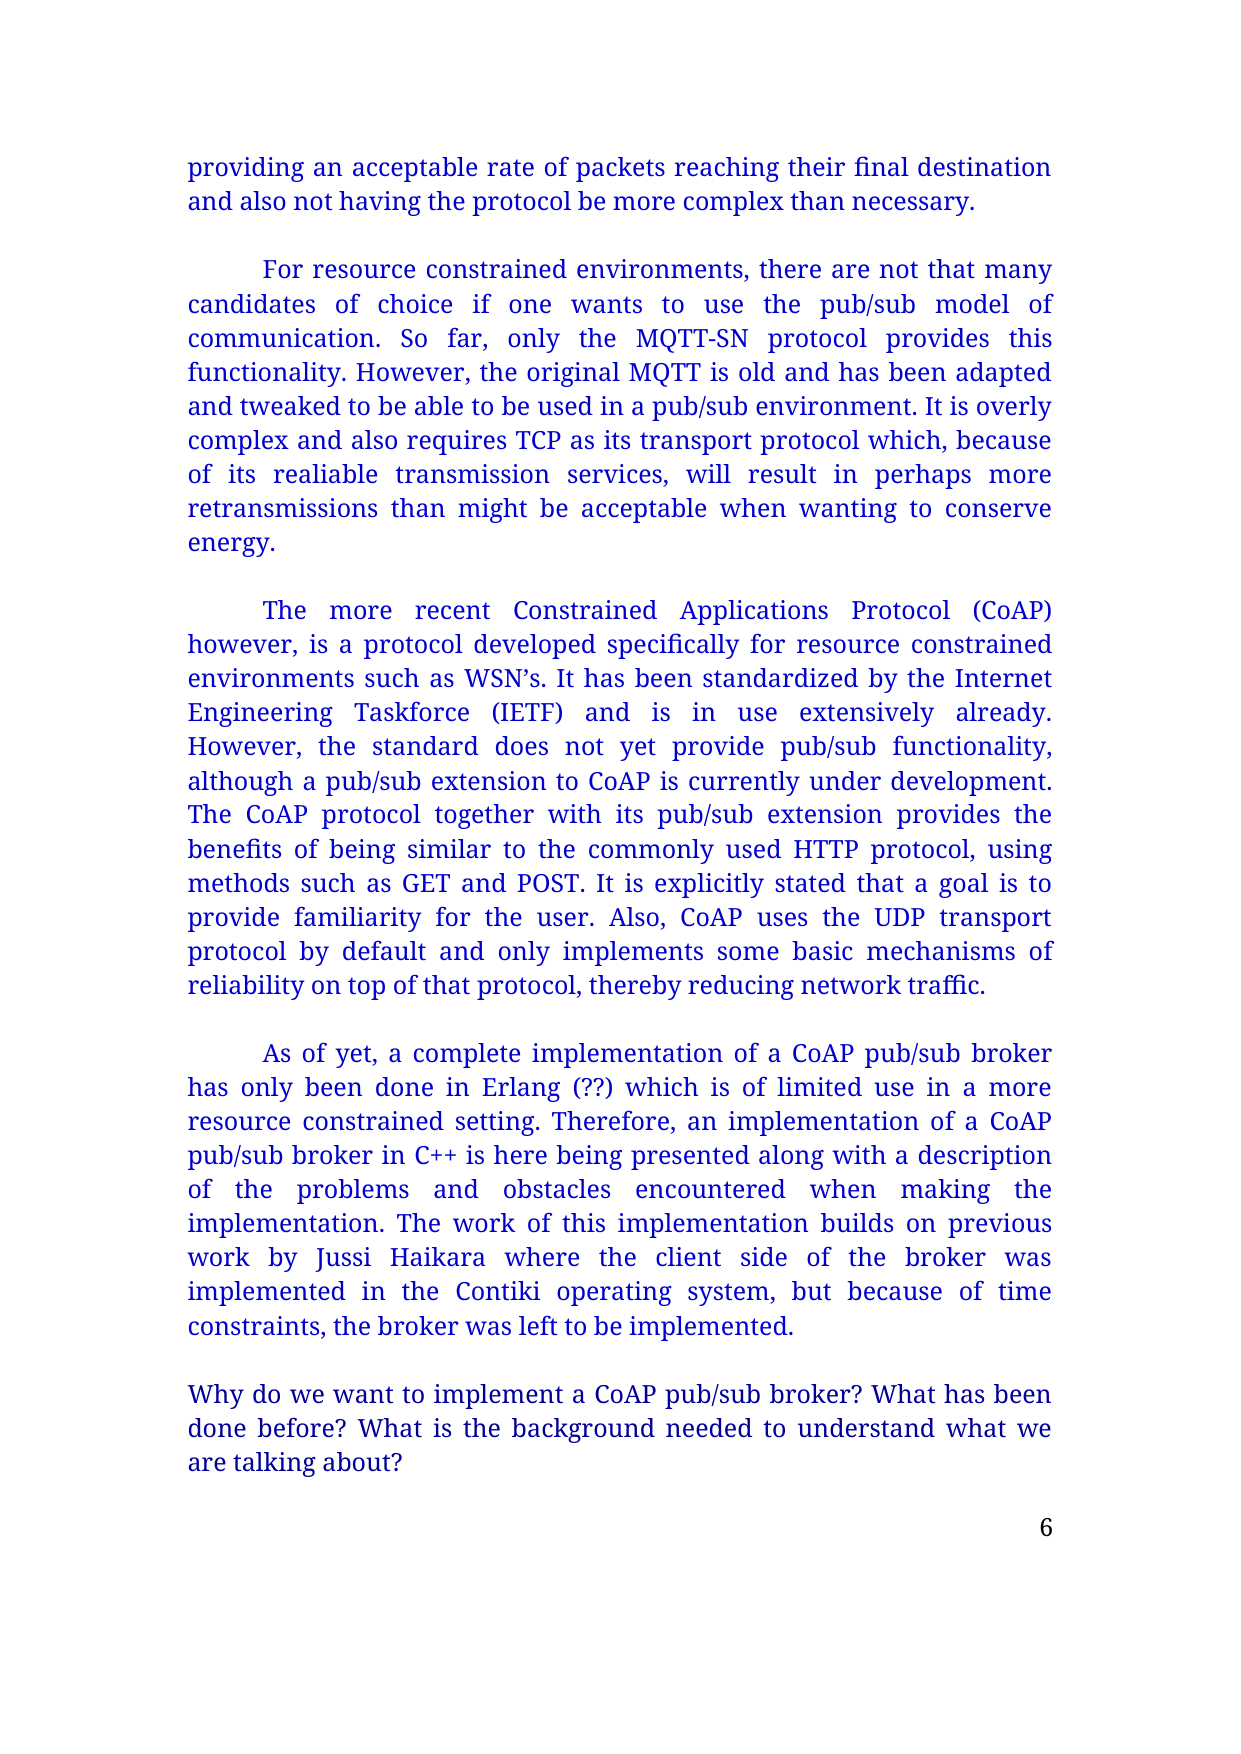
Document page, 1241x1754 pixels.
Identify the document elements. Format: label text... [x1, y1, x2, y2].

text As of yet, a complete implementation of a CoAP pub/sub broker has only been done in Erlang (??) which is of limited use in a more resource constrained setting. Therefore, an implementation of a CoAP pub/sub broker in C++ is here being presented along with a description of the problems and obstacles encountered when making the implementation. The work of this implementation builds on previous work by Jussi Haikara where the client side of the broker was implemented in the Contiki operating system, but because of time constraints, the broker was left to be implemented. [187, 1036, 1053, 1342]
text The more recent Constrained Applications Protocol (CoAP) however, is a protocol developed specifically for resource constrained environments such as WSN’s. It has been standardized by the Internet Engineering Taskforce (IETF) and is in use extensively already. However, the standard does not yet provide pub/sub functionality, although a pub/sub extension to CoAP is currently under development. The CoAP protocol together with its pub/sub extension provides the benefits of being similar to the commonly used HTTP protocol, using methods such as GET and POST. It is explicitly stated that a goal is to provide familiarity for the user. Also, CoAP uses the UDP transport protocol by default and only implements some basic mechanisms of reliability on top of that protocol, thereby reducing network traffic. [187, 593, 1053, 1002]
text Why do we want to implement a CoAP pub/sub broker? What has been done before? What is the background needed to understand what we are talking about? [187, 1376, 1053, 1478]
text For resource constrained environments, there are not that many candidates of choice if one wants to use the pub/sub model of communication. So far, only the MQTT-SN protocol provides this functionality. However, the original MQTT is old and has been adapted and tweaked to be able to be used in a pub/sub environment. It is overly complex and also requires TCP as its transport protocol which, because of its realiable transmission services, will result in perhaps more retransmissions than might be acceptable when wanting to conserve energy. [187, 252, 1053, 559]
text providing an acceptable rate of packets reaching their final destination and also not having the protocol be more complex than necessary. [187, 150, 1053, 218]
